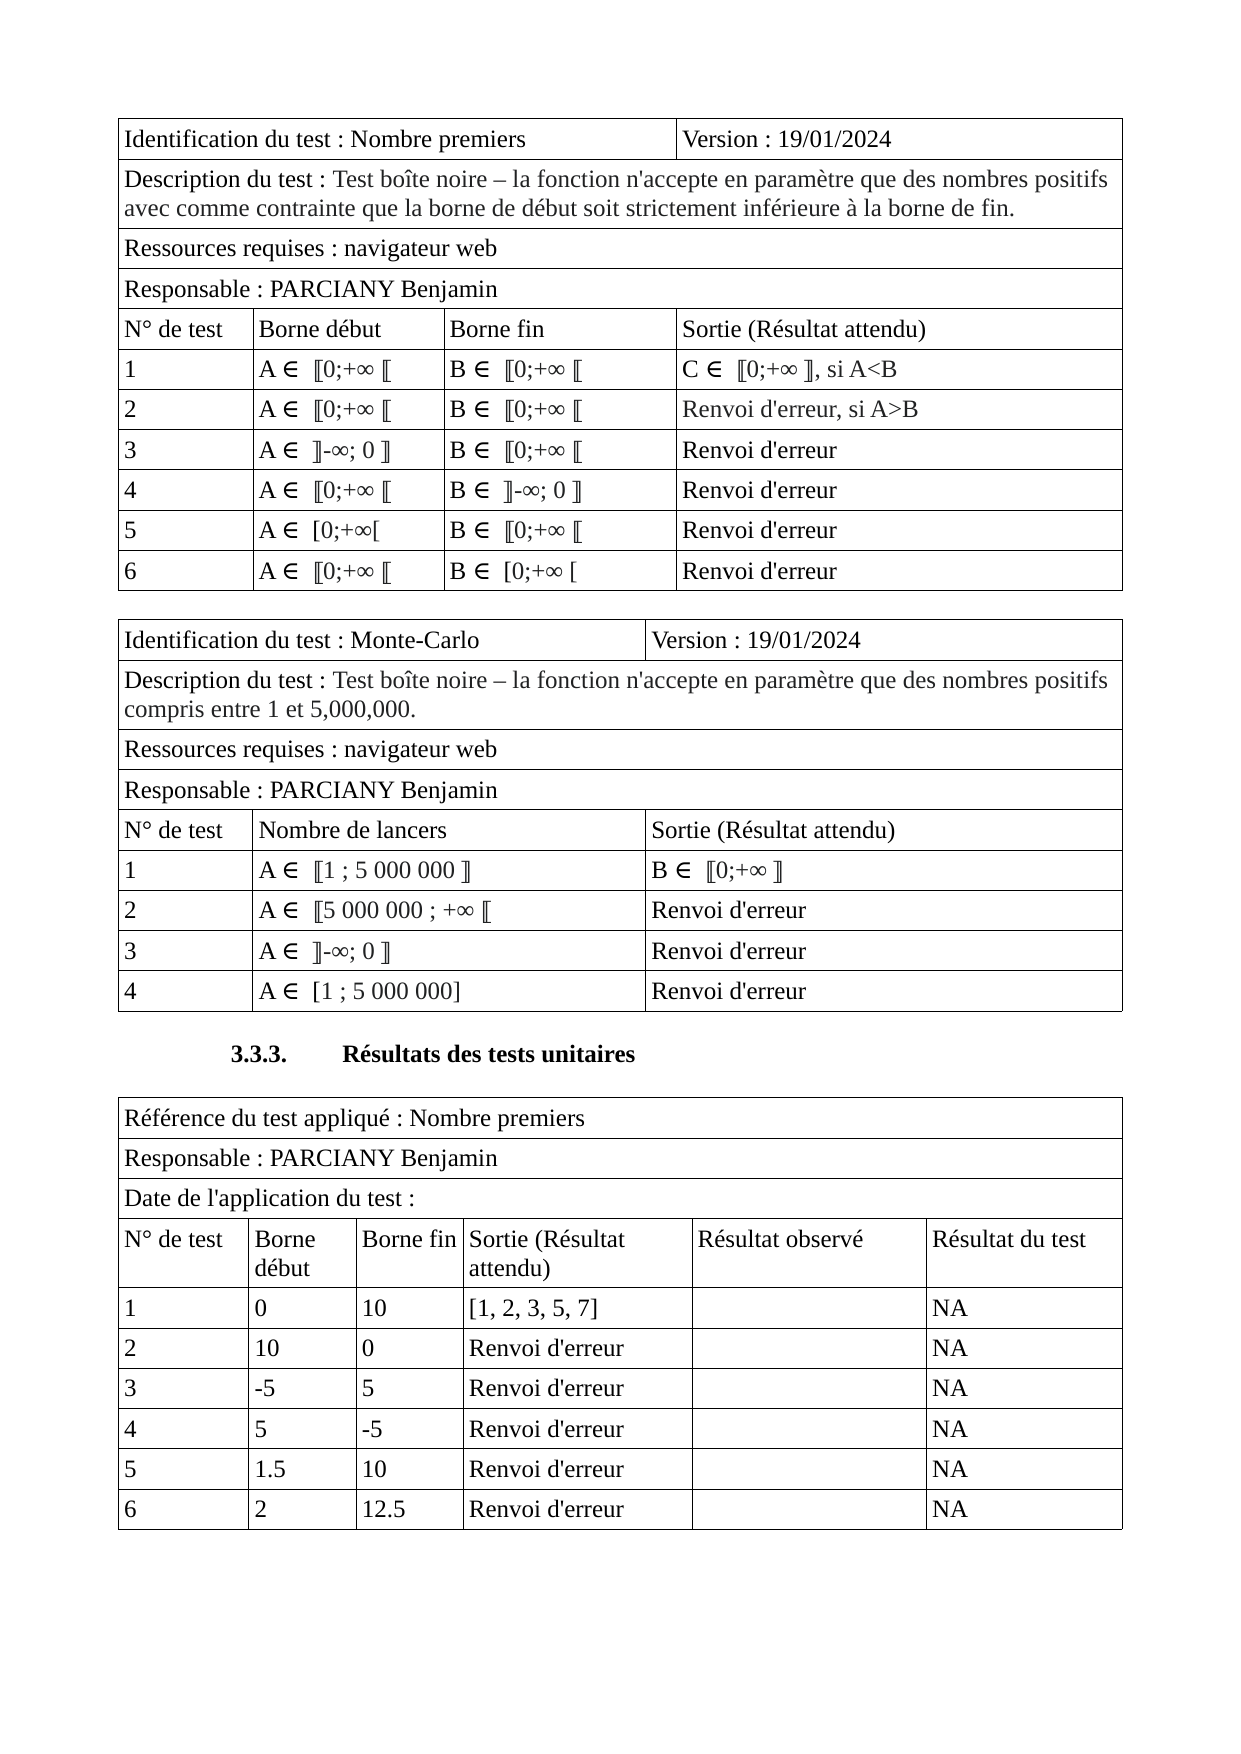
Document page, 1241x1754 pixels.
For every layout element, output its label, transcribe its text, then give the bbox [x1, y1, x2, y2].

table_header Identification du test : Nombre premiers [119, 119, 676, 158]
table_cell NA [927, 1490, 1122, 1529]
list Résultats des tests unitaires [231, 1039, 1122, 1068]
table_cell Résultat observé [693, 1219, 926, 1287]
table_cell A ∈ ⟦0;+∞ ⟦ [254, 350, 444, 389]
table_cell Renvoi d'erreur [677, 551, 1122, 590]
table_cell N° de test [119, 309, 253, 348]
table_cell Sortie (Résultat attendu) [464, 1219, 692, 1287]
table_cell 4 [119, 470, 253, 510]
table_cell Borne fin [445, 309, 676, 348]
table_cell Renvoi d'erreur, si A>B [677, 390, 1122, 429]
table_cell [1, 2, 3, 5, 7] [464, 1288, 692, 1327]
table_cell B ∈ ⟦0;+∞ ⟦ [445, 511, 676, 550]
table_cell Ressources requises : navigateur web [119, 730, 1122, 769]
table_cell A ∈ ⟧-∞; 0 ⟧ [253, 931, 645, 970]
table_cell Résultat du test [927, 1219, 1122, 1287]
table_cell Renvoi d'erreur [677, 430, 1122, 469]
table_cell 10 [357, 1288, 463, 1327]
table_cell 3 [119, 931, 252, 970]
table_cell NA [927, 1288, 1122, 1327]
table_cell Borne début [249, 1219, 356, 1287]
table_cell [693, 1490, 926, 1529]
table_cell 10 [357, 1449, 463, 1489]
table_cell 0 [357, 1329, 463, 1368]
table_cell NA [927, 1449, 1122, 1489]
table_cell NA [927, 1369, 1122, 1408]
table_cell [693, 1288, 926, 1327]
table_cell B ∈ ⟧-∞; 0 ⟧ [445, 470, 676, 510]
table_cell B ∈ ⟦0;+∞ ⟦ [445, 350, 676, 389]
table_cell 6 [119, 551, 253, 590]
table_cell 2 [119, 1329, 248, 1368]
table_cell Renvoi d'erreur [464, 1490, 692, 1529]
table_cell A ∈ ⟦0;+∞ ⟦ [254, 390, 444, 429]
table_header Identification du test : Monte-Carlo [119, 620, 645, 659]
table_cell Nombre de lancers [253, 810, 645, 849]
table_cell 2 [119, 891, 252, 930]
table_cell A ∈ [0;+∞[ [254, 511, 444, 550]
table_cell 1 [119, 1288, 248, 1327]
table_cell Responsable : PARCIANY Benjamin [119, 269, 1122, 308]
table_cell Description du test : Test boîte noire – la fonction n'accepte en paramètre que des nombres positifs avec comme contrainte que la borne de début soit strictement inférieure à la borne de fin. [119, 160, 1122, 227]
table_cell A ∈ ⟦1 ; 5 000 000 ⟧ [253, 851, 645, 890]
table_cell N° de test [119, 810, 252, 849]
table_cell Date de l'application du test : [119, 1179, 1122, 1218]
table_cell 2 [119, 390, 253, 429]
table_cell Ressources requises : navigateur web [119, 229, 1122, 268]
table_cell Renvoi d'erreur [464, 1409, 692, 1448]
table_cell N° de test [119, 1219, 248, 1287]
table_cell 2 [249, 1490, 356, 1529]
table_cell NA [927, 1329, 1122, 1368]
table_cell Description du test : Test boîte noire – la fonction n'accepte en paramètre que des nombres positifs compris entre 1 et 5,000,000. [119, 661, 1122, 728]
table_cell B ∈ [0;+∞ [ [445, 551, 676, 590]
table_cell 5 [357, 1369, 463, 1408]
table_cell 0 [249, 1288, 356, 1327]
table_cell [693, 1409, 926, 1448]
table_cell 12,5 [357, 1490, 463, 1529]
table_cell A ∈ ⟦0;+∞ ⟦ [254, 470, 444, 510]
table_cell Sortie (Résultat attendu) [677, 309, 1122, 348]
table_cell 4 [119, 1409, 248, 1448]
table_cell Renvoi d'erreur [464, 1369, 692, 1408]
table_cell Renvoi d'erreur [464, 1449, 692, 1489]
table_cell [693, 1369, 926, 1408]
table_cell [693, 1329, 926, 1368]
table_cell 1 [119, 350, 253, 389]
table_cell Renvoi d'erreur [646, 971, 1122, 1011]
table_cell 5 [249, 1409, 356, 1448]
table_cell 10 [249, 1329, 356, 1368]
table_cell 3 [119, 430, 253, 469]
table_cell NA [927, 1409, 1122, 1448]
table_cell Responsable : PARCIANY Benjamin [119, 1139, 1122, 1178]
table_cell A ∈ ⟧-∞; 0 ⟧ [254, 430, 444, 469]
table_cell Renvoi d'erreur [677, 470, 1122, 510]
table_cell A ∈ ⟦5 000 000 ; +∞ ⟦ [253, 891, 645, 930]
table_cell B ∈ ⟦0;+∞ ⟦ [445, 430, 676, 469]
table_cell B ∈ ⟦0;+∞ ⟦ [445, 390, 676, 429]
table_cell A ∈ ⟦0;+∞ ⟦ [254, 551, 444, 590]
table_cell B ∈ ⟦0;+∞ ⟧ [646, 851, 1122, 890]
table_cell Renvoi d'erreur [646, 931, 1122, 970]
table_cell 1 [119, 851, 252, 890]
table_cell Sortie (Résultat attendu) [646, 810, 1122, 849]
table_header Version : 19/01/2024 [677, 119, 1122, 158]
table_cell A ∈ [1 ; 5 000 000] [253, 971, 645, 1011]
table_cell 3 [119, 1369, 248, 1408]
table_cell 1,5 [249, 1449, 356, 1489]
table_header Version : 19/01/2024 [646, 620, 1122, 659]
table_cell Renvoi d'erreur [646, 891, 1122, 930]
table_cell 5 [119, 1449, 248, 1489]
table_cell 6 [119, 1490, 248, 1529]
table_header Référence du test appliqué : Nombre premiers [119, 1098, 1122, 1137]
table_cell Borne début [254, 309, 444, 348]
table_cell 4 [119, 971, 252, 1011]
table_cell Renvoi d'erreur [677, 511, 1122, 550]
table_cell Borne fin [357, 1219, 463, 1287]
table_cell [693, 1449, 926, 1489]
table_cell 5 [119, 511, 253, 550]
table_cell C ∈ ⟦0;+∞ ⟧, si A<B [677, 350, 1122, 389]
table_cell Responsable : PARCIANY Benjamin [119, 770, 1122, 809]
table_cell -5 [249, 1369, 356, 1408]
table_cell Renvoi d'erreur [464, 1329, 692, 1368]
table_cell -5 [357, 1409, 463, 1448]
